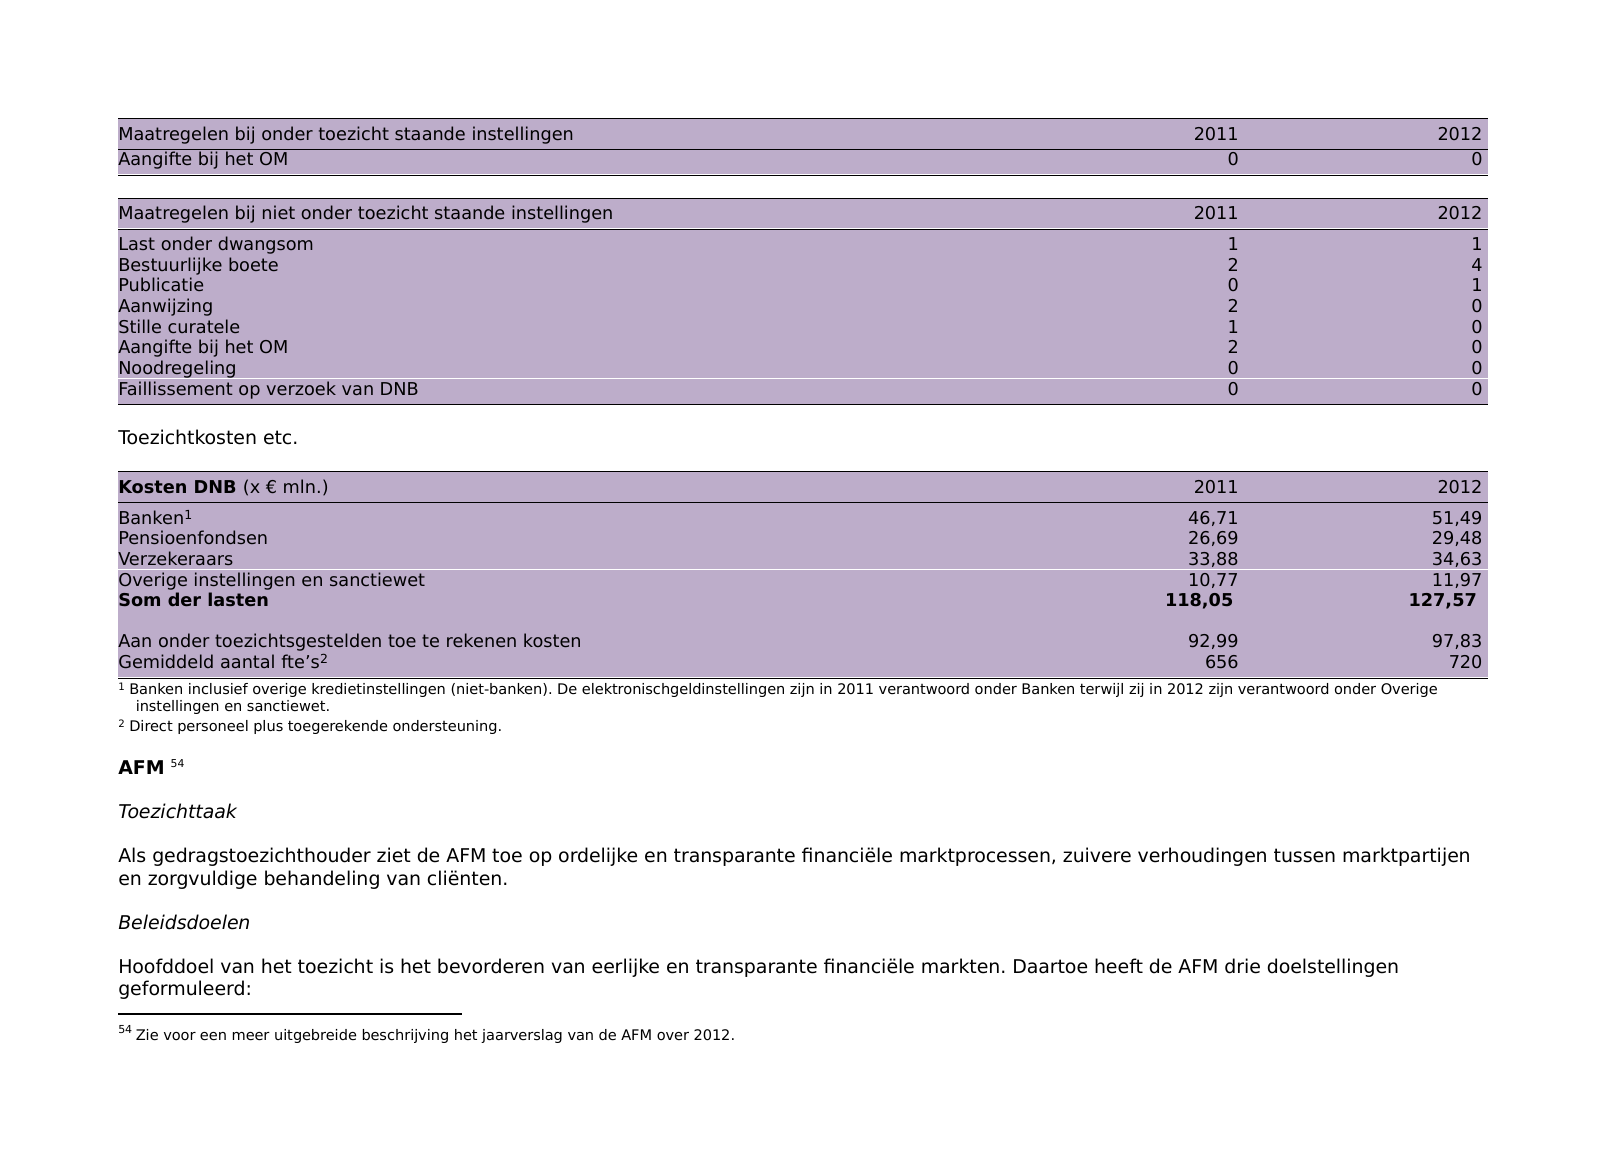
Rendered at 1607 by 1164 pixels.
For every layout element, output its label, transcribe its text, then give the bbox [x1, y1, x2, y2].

table_cell 2 [1001, 255, 1244, 275]
table_cell 0 [1001, 379, 1244, 404]
table_cell Noodregeling [118, 358, 1001, 378]
table_cell Banken1 [118, 503, 1001, 528]
table_cell 1 [1001, 230, 1244, 255]
table_cell 0 [1245, 358, 1488, 378]
table_cell Pensioenfondsen [118, 528, 1001, 549]
table_cell 1 [1001, 317, 1244, 337]
table_header Maatregelen bij niet onder toezicht staande instellingen [118, 199, 1001, 228]
table_cell 0 [1001, 275, 1244, 296]
table_cell Publicatie [118, 275, 1001, 296]
table_cell Last onder dwangsom [118, 230, 1001, 255]
table_cell 118,05 [1001, 590, 1244, 611]
table_cell 2 [1001, 296, 1244, 317]
table_header Maatregelen bij onder toezicht staande instellingen [118, 119, 1001, 149]
table_cell Stille curatele [118, 317, 1001, 337]
table_cell 4 [1245, 255, 1488, 275]
text Zie voor een meer uitgebreide beschrijving het jaarverslag van de AFM over 2012. [118, 1023, 1488, 1045]
table_cell Som der lasten [118, 590, 1001, 611]
table_cell 0 [1245, 296, 1488, 317]
table_header Kosten DNB (x € mln.) [118, 472, 1001, 502]
table_cell Gemiddeld aantal fte’s2 [118, 652, 1001, 677]
table_cell 0 [1245, 379, 1488, 404]
text Hoofddoel van het toezicht is het bevorderen van eerlijke en transparante financiële markten. Daartoe heeft de AFM drie doelstellingen geformuleerd: [118, 956, 1488, 1000]
table_cell Bestuurlijke boete [118, 255, 1001, 275]
table_cell Verzekeraars [118, 549, 1001, 569]
table_cell 97,83 [1245, 631, 1488, 652]
table_cell 0 [1245, 150, 1488, 174]
subtitle Beleidsdoelen [118, 912, 1488, 933]
table_cell 26,69 [1001, 528, 1244, 549]
subtitle Toezichttaak [118, 801, 1488, 823]
table_header 2012 [1245, 472, 1488, 502]
table_cell Aangifte bij het OM [118, 337, 1001, 358]
table_cell Faillissement op verzoek van DNB [118, 379, 1001, 404]
table_header 2011 [1001, 119, 1244, 149]
table_cell Overige instellingen en sanctiewet [118, 570, 1001, 590]
table_cell 1 [1245, 275, 1488, 296]
table_cell 1 [1245, 230, 1488, 255]
table_cell 34,63 [1245, 549, 1488, 569]
text AFM [118, 757, 1488, 779]
table_cell 0 [1245, 317, 1488, 337]
table_cell 29,48 [1245, 528, 1488, 549]
text Als gedragstoezichthouder ziet de AFM toe op ordelijke en transparante financiële marktprocessen, zuivere verhoudingen tussen marktpartijen en zorgvuldige behandeling van cliënten. [118, 845, 1488, 889]
table_cell [118, 611, 1001, 631]
table_header 2011 [1001, 199, 1244, 228]
table_cell [1001, 611, 1244, 631]
table_cell Aan onder toezichtsgestelden toe te rekenen kosten [118, 631, 1001, 652]
table_cell 46,71 [1001, 503, 1244, 528]
table_cell 1 Banken inclusief overige kredietinstellingen (niet-banken). De elektronischgeldinstellingen zijn in 2011 verantwoord onder Banken terwijl zij in 2012 zijn verantwoord onder Overige instellingen en sanctiewet. 2 Direct personeel plus toegerekende ondersteuning. [118, 679, 1488, 735]
table_header 2012 [1245, 199, 1488, 228]
table_cell 0 [1001, 358, 1244, 378]
table_cell 11,97 [1245, 570, 1488, 590]
table_cell 0 [1245, 337, 1488, 358]
table_cell Aanwijzing [118, 296, 1001, 317]
table_cell 127,57 [1245, 590, 1488, 611]
table_cell 0 [1001, 150, 1244, 174]
table_cell Aangifte bij het OM [118, 150, 1001, 174]
table_header 2011 [1001, 472, 1244, 502]
table_cell 33,88 [1001, 549, 1244, 569]
table_cell [1245, 611, 1488, 631]
table_header 2012 [1245, 119, 1488, 149]
table_cell 92,99 [1001, 631, 1244, 652]
table_cell 10,77 [1001, 570, 1244, 590]
table_cell 656 [1001, 652, 1244, 677]
text Toezichtkosten etc. [118, 427, 1488, 449]
table_cell 2 [1001, 337, 1244, 358]
table_cell 720 [1245, 652, 1488, 677]
table_cell 51,49 [1245, 503, 1488, 528]
